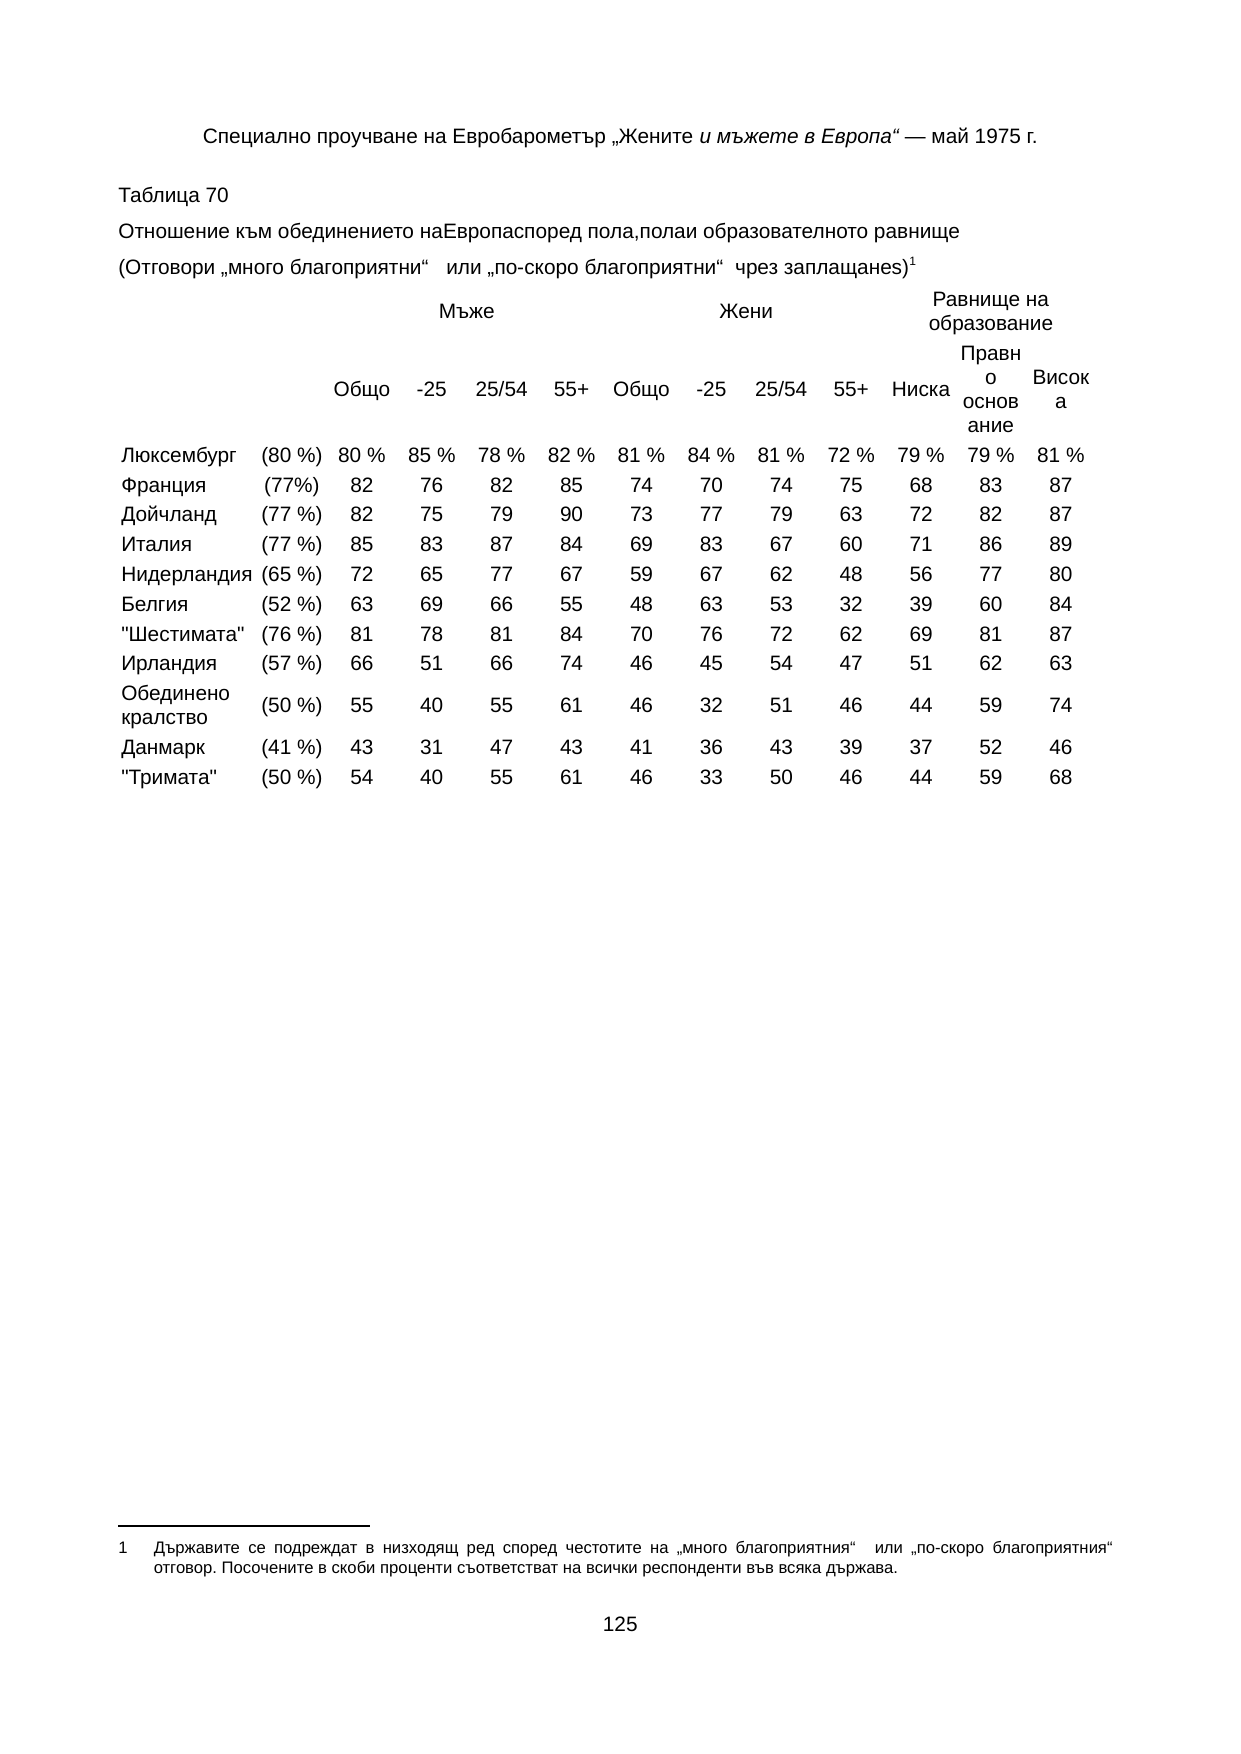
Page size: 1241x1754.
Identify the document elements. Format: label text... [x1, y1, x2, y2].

table_cell (76 %) [257, 619, 327, 648]
table_cell 87 [1026, 619, 1096, 648]
table_cell 82 % [536, 440, 606, 469]
table_cell 68 [1026, 762, 1096, 791]
table_cell (77 %) [257, 499, 327, 529]
table_cell (50 %) [257, 762, 327, 791]
table_cell 55+ [536, 338, 606, 440]
table_cell 36 [676, 732, 746, 762]
table_cell 73 [606, 499, 676, 529]
table_cell 51 [397, 648, 466, 678]
table_cell 77 [956, 559, 1026, 589]
table_cell 54 [327, 762, 397, 791]
table_cell 76 [676, 619, 746, 648]
table_cell 50 [746, 762, 816, 791]
table_cell 85 [536, 470, 606, 499]
table_cell (57 %) [257, 648, 327, 678]
table_cell 75 [397, 499, 466, 529]
table_cell 31 [397, 732, 466, 762]
table_cell 82 [956, 499, 1026, 529]
table_cell 74 [606, 470, 676, 499]
table_cell (52 %) [257, 589, 327, 618]
table_cell Ирландия [118, 648, 257, 678]
table_cell 81 [327, 619, 397, 648]
table_cell [118, 338, 257, 440]
table_cell 85 % [397, 440, 466, 469]
table_cell 72 [327, 559, 397, 589]
table_cell 77 [466, 559, 536, 589]
table_cell 72 [746, 619, 816, 648]
table_cell Обединено кралство [118, 678, 257, 732]
table_cell 59 [956, 678, 1026, 732]
table_cell 63 [1026, 648, 1096, 678]
table_cell 40 [397, 762, 466, 791]
table_cell 60 [816, 529, 886, 559]
table_cell 33 [676, 762, 746, 791]
table_cell (50 %) [257, 678, 327, 732]
table_cell -25 [397, 338, 466, 440]
table_cell 60 [956, 589, 1026, 618]
table_cell 69 [397, 589, 466, 618]
table_cell 79 % [886, 440, 956, 469]
table_cell 46 [606, 678, 676, 732]
table_cell 81 [956, 619, 1026, 648]
table_cell 71 [886, 529, 956, 559]
table_cell 62 [956, 648, 1026, 678]
table_cell 68 [886, 470, 956, 499]
table_cell 67 [746, 529, 816, 559]
table_cell 45 [676, 648, 746, 678]
table_cell 67 [536, 559, 606, 589]
table_header Жени [606, 284, 886, 338]
table_cell 84 [536, 619, 606, 648]
table_cell 66 [327, 648, 397, 678]
table_cell 70 [606, 619, 676, 648]
table_cell 70 [676, 470, 746, 499]
table_cell 51 [746, 678, 816, 732]
table_cell 79 % [956, 440, 1026, 469]
table_cell 55 [466, 762, 536, 791]
table_cell [257, 338, 327, 440]
table_header [257, 284, 327, 338]
table_cell 25/54 [466, 338, 536, 440]
table_cell 41 [606, 732, 676, 762]
table_cell 66 [466, 589, 536, 618]
table_cell Правно основание [956, 338, 1026, 440]
table_cell 72 [886, 499, 956, 529]
table_cell 83 [397, 529, 466, 559]
table_cell 55+ [816, 338, 886, 440]
table_cell 87 [1026, 470, 1096, 499]
table_cell 43 [746, 732, 816, 762]
text (Отговори „много благоприятни“ или „по-скоро благоприятни“ чрез заплащанеs) [118, 254, 1122, 278]
table_cell 55 [327, 678, 397, 732]
table_cell 32 [816, 589, 886, 618]
table_cell Висока [1026, 338, 1096, 440]
table_cell 43 [327, 732, 397, 762]
table_cell 82 [327, 499, 397, 529]
table_cell 66 [466, 648, 536, 678]
table_cell 69 [606, 529, 676, 559]
table_cell 56 [886, 559, 956, 589]
table_cell Общо [606, 338, 676, 440]
text Държавите се подреждат в низходящ ред според честотите на „много благоприятния“ или „по-скоро благоприятния“ отговор. Посочените в скоби проценти съответстват на всички респонденти във всяка държава. [118, 1538, 1122, 1577]
table_cell 55 [466, 678, 536, 732]
table_cell "Тримата" [118, 762, 257, 791]
table_cell 74 [1026, 678, 1096, 732]
table_cell 90 [536, 499, 606, 529]
table_cell 87 [1026, 499, 1096, 529]
table_cell Люксембург [118, 440, 257, 469]
table_cell 65 [397, 559, 466, 589]
table_header Мъже [327, 284, 606, 338]
table_cell 72 % [816, 440, 886, 469]
table_cell 46 [816, 678, 886, 732]
table_cell Нидерландия [118, 559, 257, 589]
table_cell 82 [466, 470, 536, 499]
table_cell 61 [536, 678, 606, 732]
table_cell 44 [886, 762, 956, 791]
table_cell Белгия [118, 589, 257, 618]
table_cell 32 [676, 678, 746, 732]
table_cell 48 [816, 559, 886, 589]
table_cell 78 % [466, 440, 536, 469]
table_cell 69 [886, 619, 956, 648]
table_header Равнище на образование [886, 284, 1096, 338]
table_cell 44 [886, 678, 956, 732]
table_cell 62 [746, 559, 816, 589]
table_cell 48 [606, 589, 676, 618]
table_cell 63 [816, 499, 886, 529]
table_cell 86 [956, 529, 1026, 559]
table_cell 81 % [606, 440, 676, 469]
table_cell 37 [886, 732, 956, 762]
table_cell 74 [536, 648, 606, 678]
table_cell 53 [746, 589, 816, 618]
table_cell 76 [397, 470, 466, 499]
table_cell 83 [676, 529, 746, 559]
table_cell 46 [1026, 732, 1096, 762]
text Отношение към обединението наЕвропаспоред пола,полаи образователното равнище [118, 219, 1122, 243]
table_cell 43 [536, 732, 606, 762]
table_cell 80 % [327, 440, 397, 469]
table_cell -25 [676, 338, 746, 440]
table_cell 39 [816, 732, 886, 762]
table_cell 79 [466, 499, 536, 529]
table_cell 67 [676, 559, 746, 589]
table_cell 81 [466, 619, 536, 648]
table_cell 55 [536, 589, 606, 618]
table_cell 59 [606, 559, 676, 589]
table_cell 84 [1026, 589, 1096, 618]
table_cell 85 [327, 529, 397, 559]
table_cell 82 [327, 470, 397, 499]
table_cell 63 [327, 589, 397, 618]
table_cell 40 [397, 678, 466, 732]
table_cell Ниска [886, 338, 956, 440]
table_cell Франция [118, 470, 257, 499]
table_cell 78 [397, 619, 466, 648]
table_header [118, 284, 257, 338]
table_cell 62 [816, 619, 886, 648]
table_cell 59 [956, 762, 1026, 791]
table_cell 25/54 [746, 338, 816, 440]
table_cell 47 [816, 648, 886, 678]
table_cell 89 [1026, 529, 1096, 559]
table_cell Общо [327, 338, 397, 440]
table_cell 77 [676, 499, 746, 529]
table_cell (80 %) [257, 440, 327, 469]
table_cell 52 [956, 732, 1026, 762]
table_cell Италия [118, 529, 257, 559]
table_cell (77 %) [257, 529, 327, 559]
table_cell (41 %) [257, 732, 327, 762]
table_cell 75 [816, 470, 886, 499]
table_cell 46 [606, 762, 676, 791]
table_cell 63 [676, 589, 746, 618]
table_cell 47 [466, 732, 536, 762]
table_cell 46 [816, 762, 886, 791]
table_cell 81 % [1026, 440, 1096, 469]
table_cell Данмарк [118, 732, 257, 762]
table_cell 46 [606, 648, 676, 678]
table_cell 61 [536, 762, 606, 791]
table_cell 83 [956, 470, 1026, 499]
table_cell 51 [886, 648, 956, 678]
table_cell 81 % [746, 440, 816, 469]
table_cell 84 % [676, 440, 746, 469]
table_cell 84 [536, 529, 606, 559]
table_cell 74 [746, 470, 816, 499]
table_cell 54 [746, 648, 816, 678]
table_cell "Шестимата" [118, 619, 257, 648]
table_cell 80 [1026, 559, 1096, 589]
table_cell 39 [886, 589, 956, 618]
table_cell 87 [466, 529, 536, 559]
table_cell Дойчланд [118, 499, 257, 529]
text Таблица 70 [118, 183, 1122, 207]
table_cell (65 %) [257, 559, 327, 589]
table_cell 79 [746, 499, 816, 529]
table_cell (77%) [257, 470, 327, 499]
